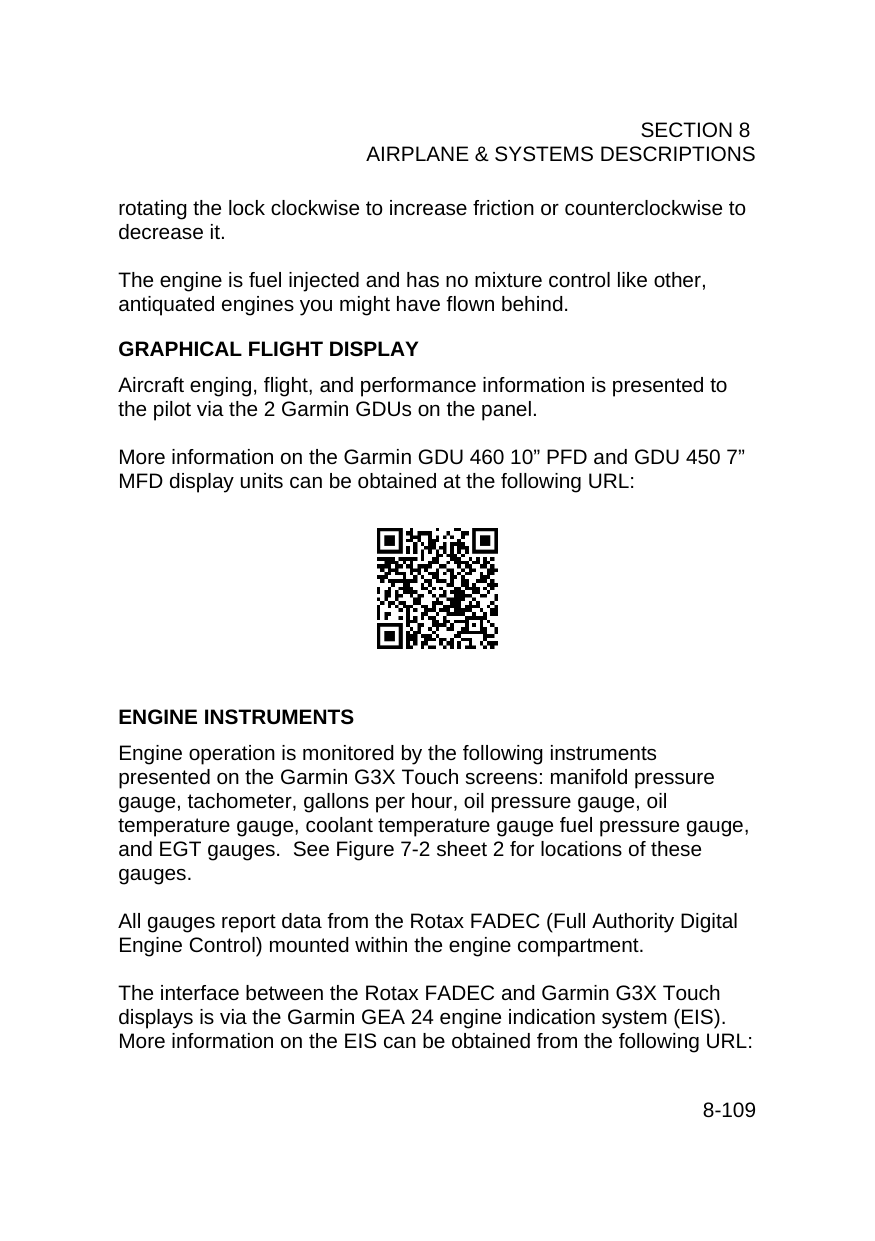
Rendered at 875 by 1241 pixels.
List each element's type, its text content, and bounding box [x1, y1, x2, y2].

text decrease it. [118, 220, 756, 244]
text Engine operation is monitored by the following instruments presented on the Garmin G3X Touch screens: manifold pressure gauge, tachometer, gallons per hour, oil pressure gauge, oil temperature gauge, coolant temperature gauge fuel pressure gauge, and EGT gauges. See Figure 7-2 sheet 2 for locations of these gauges. [118, 741, 756, 885]
text rotating the lock clockwise to increase friction or counterclockwise to [118, 196, 756, 220]
text The engine is fuel injected and has no mixture control like other, antiquated engines you might have flown behind. [118, 268, 756, 316]
subtitle GRAPHICAL FLIGHT DISPLAY [118, 337, 756, 361]
subtitle ENGINE INSTRUMENTS [118, 705, 756, 729]
text All gauges report data from the Rotax FADEC (Full Authority Digital Engine Control) mounted within the engine compartment. [118, 909, 756, 957]
text More information on the Garmin GDU 460 10” PFD and GDU 450 7” MFD display units can be obtained at the following URL: [118, 445, 756, 493]
picture [365, 516, 509, 660]
text The interface between the Rotax FADEC and Garmin G3X Touch displays is via the Garmin GEA 24 engine indication system (EIS). More information on the EIS can be obtained from the following URL: [118, 981, 756, 1053]
text Aircraft enging, flight, and performance information is presented to the pilot via the 2 Garmin GDUs on the panel. [118, 373, 756, 421]
